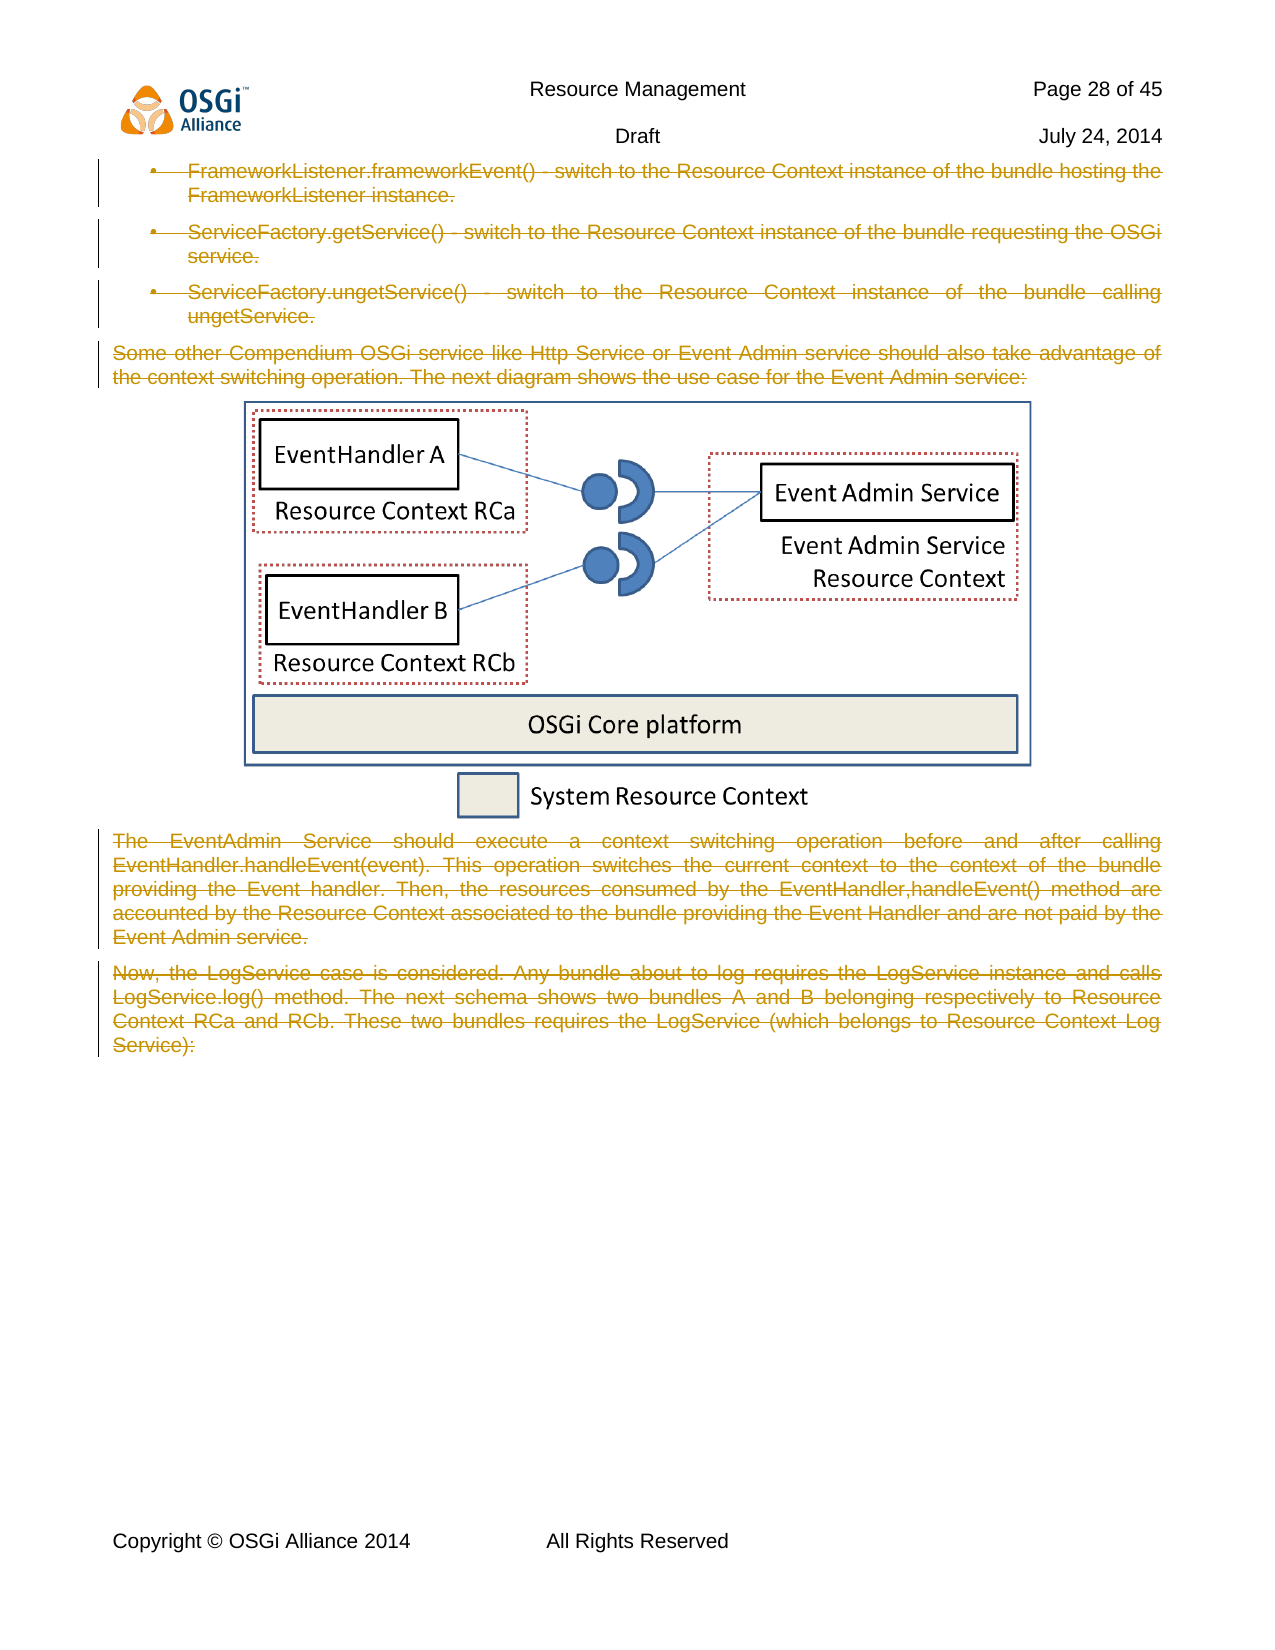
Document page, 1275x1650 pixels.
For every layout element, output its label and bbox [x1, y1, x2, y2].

picture [243, 401, 1032, 829]
picture [113, 78, 257, 142]
